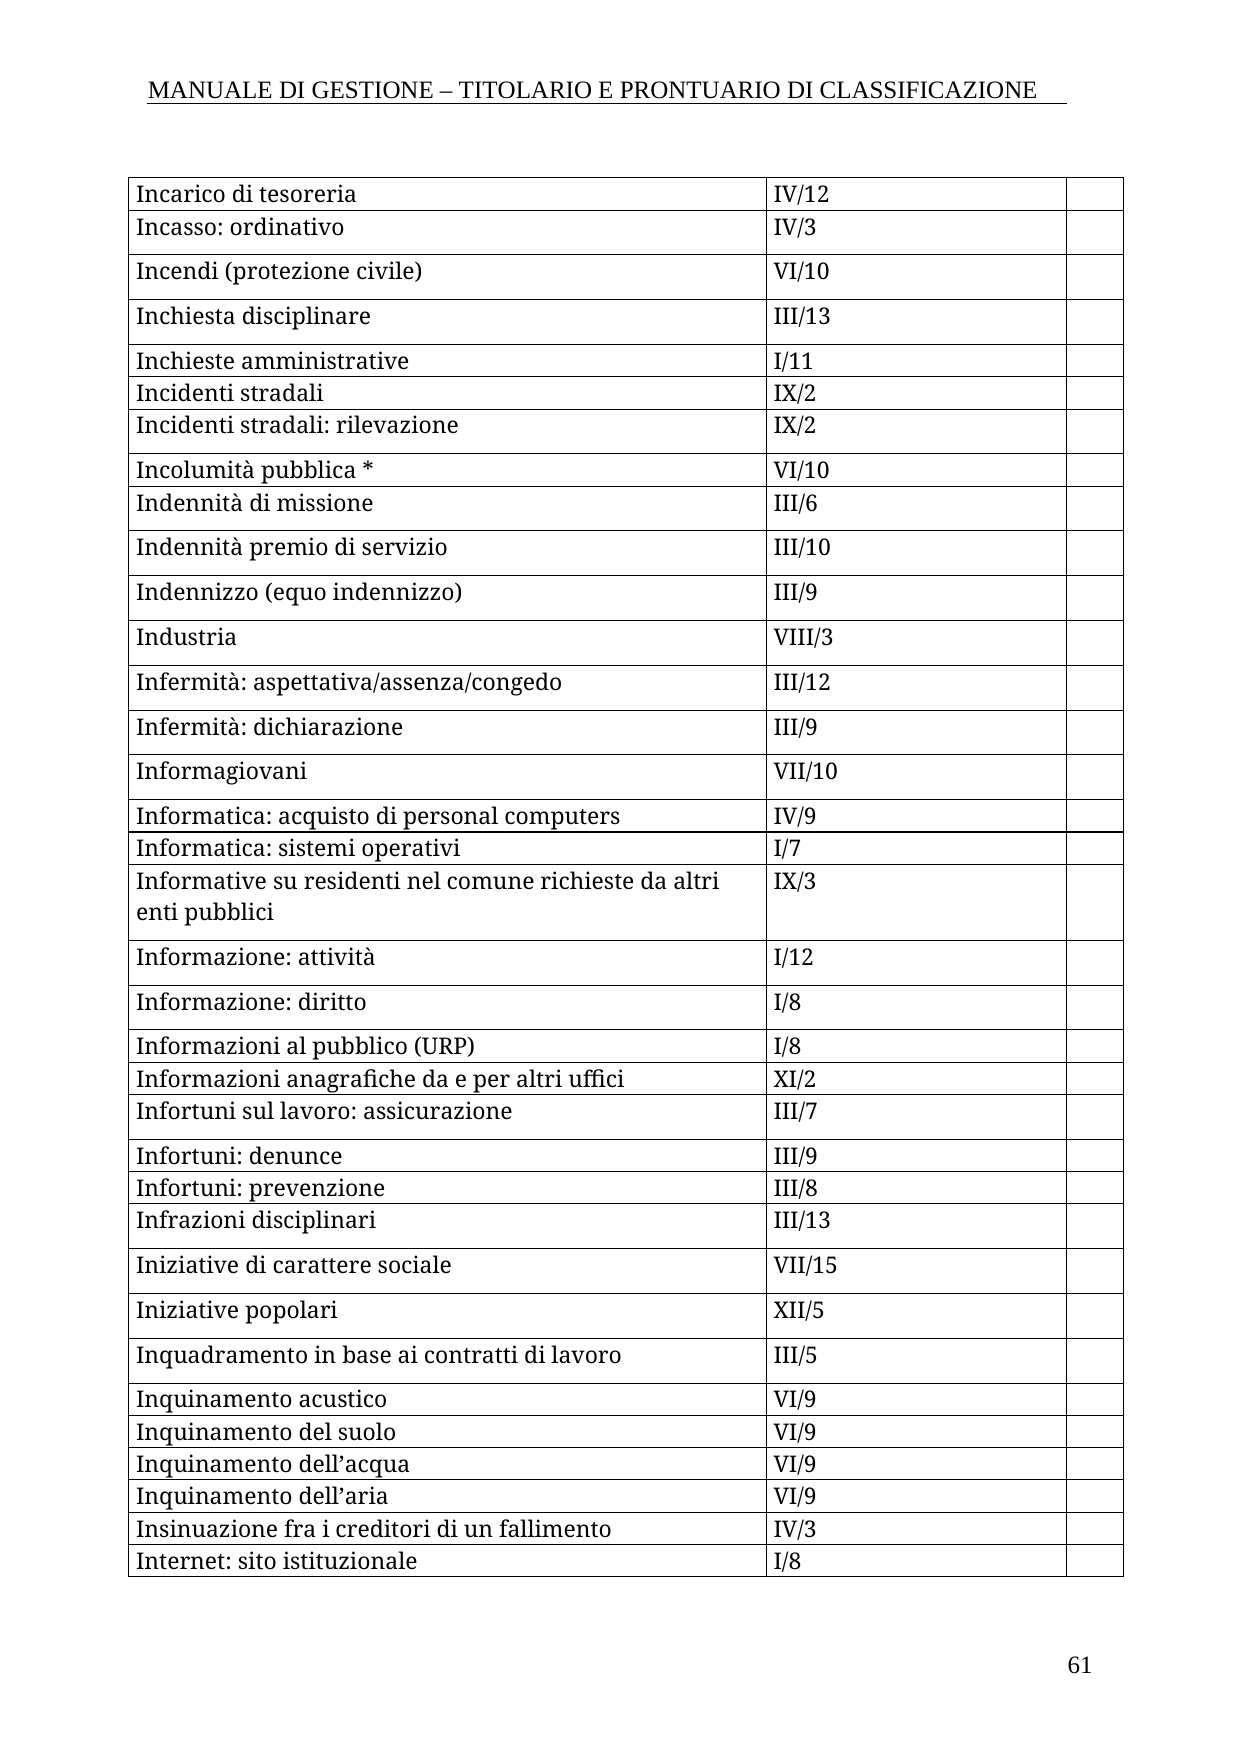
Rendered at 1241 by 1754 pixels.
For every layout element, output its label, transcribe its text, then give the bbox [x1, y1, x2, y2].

table_cell Indennità di missione [129, 487, 766, 530]
table_cell [1067, 1249, 1123, 1293]
table_cell Informatica: acquisto di personal computers [129, 800, 766, 831]
table_cell VI/9 [767, 1480, 1066, 1512]
table_cell Infermità: dichiarazione [129, 711, 766, 754]
table_cell [1067, 986, 1123, 1029]
table_cell [1067, 1480, 1123, 1512]
table_cell [1067, 454, 1123, 486]
table_cell Inquinamento dell’aria [129, 1480, 766, 1512]
table_cell Iniziative di carattere sociale [129, 1249, 766, 1293]
table_cell [1067, 1204, 1123, 1248]
table_cell [1067, 621, 1123, 665]
table_cell Inquinamento acustico [129, 1384, 766, 1415]
table_cell IX/2 [767, 377, 1066, 408]
table_cell III/9 [767, 576, 1066, 620]
table_cell III/10 [767, 531, 1066, 575]
table_cell XI/2 [767, 1063, 1066, 1094]
table_cell Inquinamento dell’acqua [129, 1448, 766, 1479]
table_cell IX/3 [767, 865, 1066, 940]
table_cell [1067, 1172, 1123, 1203]
table_cell Incasso: ordinativo [129, 211, 766, 254]
table_cell [1067, 1513, 1123, 1544]
table_cell Industria [129, 621, 766, 665]
table_cell I/11 [767, 345, 1066, 376]
table_cell [1067, 178, 1123, 209]
table_cell [1067, 211, 1123, 254]
table_cell Infermità: aspettativa/assenza/congedo [129, 666, 766, 709]
table_cell Indennità premio di servizio [129, 531, 766, 575]
table_cell Infortuni: denunce [129, 1140, 766, 1171]
table_cell [1067, 800, 1123, 831]
table_cell [1067, 865, 1123, 940]
table_cell III/9 [767, 1140, 1066, 1171]
table_cell [1067, 941, 1123, 984]
table_cell VIII/3 [767, 621, 1066, 665]
table_cell III/9 [767, 711, 1066, 754]
table_cell Infortuni sul lavoro: assicurazione [129, 1095, 766, 1139]
table_cell I/8 [767, 1030, 1066, 1062]
table_cell Informatica: sistemi operativi [129, 833, 766, 864]
table_cell Inquinamento del suolo [129, 1416, 766, 1447]
table_cell I/12 [767, 941, 1066, 984]
table_cell III/13 [767, 1204, 1066, 1248]
table_cell [1067, 1416, 1123, 1447]
table_cell Inchiesta disciplinare [129, 300, 766, 344]
table_cell [1067, 833, 1123, 864]
table_cell IV/3 [767, 1513, 1066, 1544]
table_cell [1067, 300, 1123, 344]
table_cell Incolumità pubblica * [129, 454, 766, 486]
table_cell [1067, 1448, 1123, 1479]
table_cell III/5 [767, 1339, 1066, 1382]
table_cell [1067, 531, 1123, 575]
table_cell Informazioni al pubblico (URP) [129, 1030, 766, 1062]
table_cell Incendi (protezione civile) [129, 255, 766, 299]
table_cell [1067, 377, 1123, 408]
table_cell Internet: sito istituzionale [129, 1545, 766, 1576]
table_cell IV/12 [767, 178, 1066, 209]
table_cell [1067, 487, 1123, 530]
table_cell VI/10 [767, 255, 1066, 299]
table_cell [1067, 410, 1123, 453]
table_cell III/6 [767, 487, 1066, 530]
table_cell Informative su residenti nel comune richieste da altri enti pubblici [129, 865, 766, 940]
table_cell VI/9 [767, 1384, 1066, 1415]
table_cell [1067, 1294, 1123, 1338]
table_cell Iniziative popolari [129, 1294, 766, 1338]
table_cell [1067, 1095, 1123, 1139]
table_cell [1067, 1339, 1123, 1382]
table_cell Informazioni anagrafiche da e per altri uffici [129, 1063, 766, 1094]
table_cell IX/2 [767, 410, 1066, 453]
table_cell [1067, 1063, 1123, 1094]
table_cell VII/10 [767, 755, 1066, 799]
table_cell Indennizzo (equo indennizzo) [129, 576, 766, 620]
table_cell IV/3 [767, 211, 1066, 254]
table_cell VI/9 [767, 1416, 1066, 1447]
table_cell III/7 [767, 1095, 1066, 1139]
table_cell III/12 [767, 666, 1066, 709]
table_cell I/8 [767, 1545, 1066, 1576]
table_cell Incidenti stradali: rilevazione [129, 410, 766, 453]
table_cell [1067, 1140, 1123, 1171]
table_cell VI/9 [767, 1448, 1066, 1479]
table_cell VI/10 [767, 454, 1066, 486]
table_cell Informagiovani [129, 755, 766, 799]
table_cell III/8 [767, 1172, 1066, 1203]
table_cell [1067, 345, 1123, 376]
table_cell [1067, 666, 1123, 709]
table_cell I/8 [767, 986, 1066, 1029]
table_cell XII/5 [767, 1294, 1066, 1338]
table_cell [1067, 711, 1123, 754]
table_cell Insinuazione fra i creditori di un fallimento [129, 1513, 766, 1544]
table_cell Infrazioni disciplinari [129, 1204, 766, 1248]
table_cell [1067, 1545, 1123, 1576]
table_cell Inchieste amministrative [129, 345, 766, 376]
table_cell Inquadramento in base ai contratti di lavoro [129, 1339, 766, 1382]
table_cell Incidenti stradali [129, 377, 766, 408]
table_cell I/7 [767, 833, 1066, 864]
table_cell III/13 [767, 300, 1066, 344]
table_cell [1067, 576, 1123, 620]
table_cell [1067, 755, 1123, 799]
table_cell [1067, 255, 1123, 299]
table_cell Incarico di tesoreria [129, 178, 766, 209]
table_cell Informazione: attività [129, 941, 766, 984]
table_cell [1067, 1030, 1123, 1062]
table_cell Informazione: diritto [129, 986, 766, 1029]
table_cell VII/15 [767, 1249, 1066, 1293]
table_cell [1067, 1384, 1123, 1415]
table_cell IV/9 [767, 800, 1066, 831]
table_cell Infortuni: prevenzione [129, 1172, 766, 1203]
